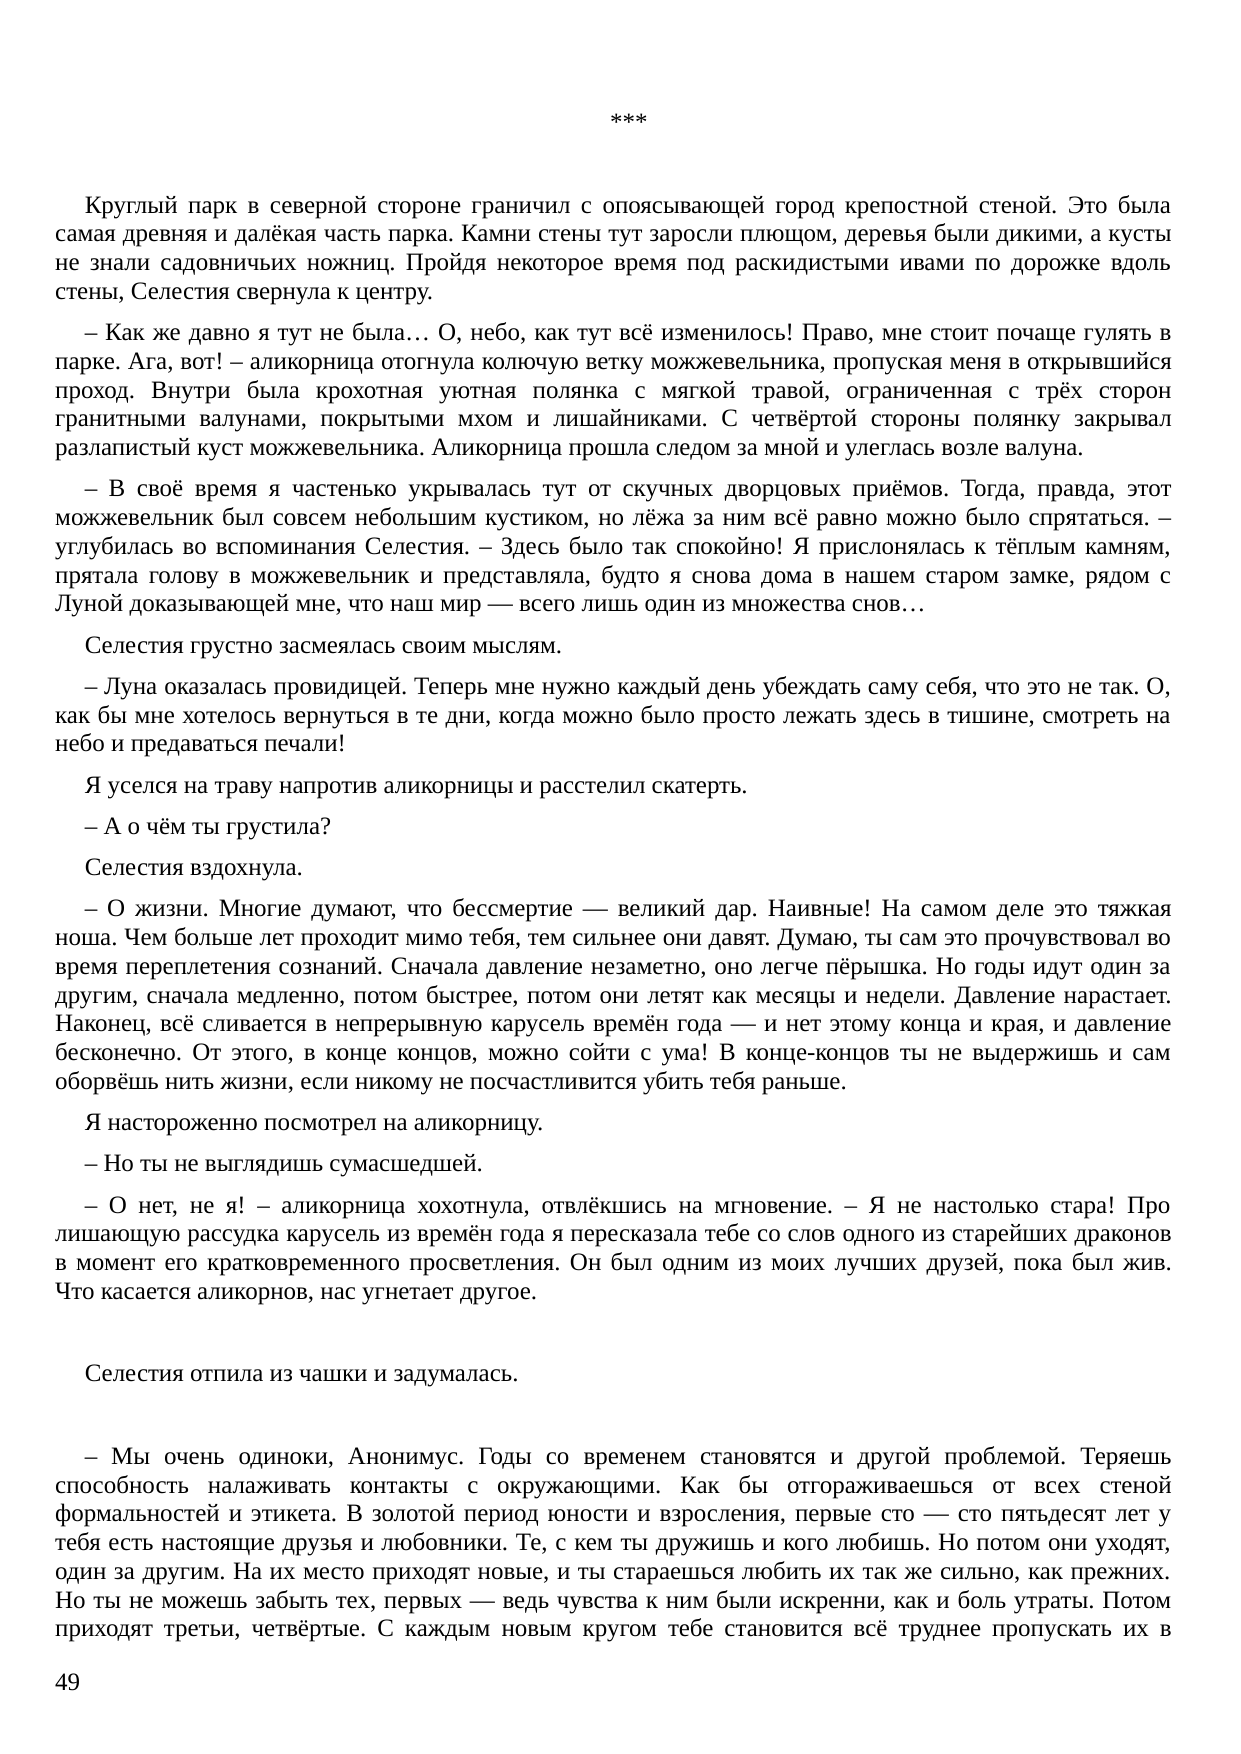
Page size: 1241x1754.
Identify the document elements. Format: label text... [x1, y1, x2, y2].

text – Как же давно я тут не была… О, небо, как тут всё изменилось! Право, мне стоит почаще гулять в парке. Ага, вот! – аликорница отогнула колючую ветку можжевельника, пропуская меня в открывшийся проход. Внутри была крохотная уютная полянка с мягкой травой, ограниченная с трёх сторон гранитными валунами, покрытыми мхом и лишайниками. С четвёртой стороны полянку закрывал разлапистый куст можжевельника. Аликорница прошла следом за мной и улеглась возле валуна. [55, 317, 1173, 461]
text Я уселся на траву напротив аликорницы и расстелил скатерть. [55, 770, 1173, 798]
text – О нет, не я! – аликорница хохотнула, отвлёкшись на мгновение. – Я не настолько стара! Про лишающую рассудка карусель из времён года я пересказала тебе со слов одного из старейших драконов в момент его кратковременного просветления. Он был одним из моих лучших друзей, пока был жив. Что касается аликорнов, нас угнетает другое. [55, 1190, 1173, 1305]
text *** [55, 107, 1173, 136]
text – О жизни. Многие думают, что бессмертие — великий дар. Наивные! На самом деле это тяжкая ноша. Чем больше лет проходит мимо тебя, тем сильнее они давят. Думаю, ты сам это прочувствовал во время переплетения сознаний. Сначала давление незаметно, оно легче пёрышка. Но годы идут один за другим, сначала медленно, потом быстрее, потом они летят как месяцы и недели. Давление нарастает. Наконец, всё сливается в непрерывную карусель времён года — и нет этому конца и края, и давление бесконечно. От этого, в конце концов, можно сойти с ума! В конце-концов ты не выдержишь и сам оборвёшь нить жизни, если никому не посчастливится убить тебя раньше. [55, 893, 1173, 1095]
text Селестия вздохнула. [55, 852, 1173, 881]
text – Мы очень одиноки, Анонимус. Годы со временем становятся и другой проблемой. Теряешь способность налаживать контакты с окружающими. Как бы отгораживаешься от всех стеной формальностей и этикета. В золотой период юности и взросления, первые сто — сто пятьдесят лет у тебя есть настоящие друзья и любовники. Те, с кем ты дружишь и кого любишь. Но потом они уходят, один за другим. На их место приходят новые, и ты стараешься любить их так же сильно, как прежних. Но ты не можешь забыть тех, первых — ведь чувства к ним были искренни, как и боль утраты. Потом приходят третьи, четвёртые. С каждым новым кругом тебе становится всё труднее пропускать их в [55, 1441, 1173, 1642]
text – Луна оказалась провидицей. Теперь мне нужно каждый день убеждать саму себя, что это не так. О, как бы мне хотелось вернуться в те дни, когда можно было просто лежать здесь в тишине, смотреть на небо и предаваться печали! [55, 671, 1173, 757]
text – В своё время я частенько укрывалась тут от скучных дворцовых приёмов. Тогда, правда, этот можжевельник был совсем небольшим кустиком, но лёжа за ним всё равно можно было спрятаться. – углубилась во вспоминания Селестия. – Здесь было так спокойно! Я прислонялась к тёплым камням, прятала голову в можжевельник и представляла, будто я снова дома в нашем старом замке, рядом с Луной доказывающей мне, что наш мир — всего лишь один из множества снов… [55, 473, 1173, 617]
text – А о чём ты грустила? [55, 811, 1173, 840]
text Я настороженно посмотрел на аликорницу. [55, 1107, 1173, 1136]
text – Но ты не выглядишь сумасшедшей. [55, 1148, 1173, 1177]
text Селестия грустно засмеялась своим мыслям. [55, 630, 1173, 658]
text Круглый парк в северной стороне граничил с опоясывающей город крепостной стеной. Это была самая древняя и далёкая часть парка. Камни стены тут заросли плющом, деревья были дикими, а кусты не знали садовничьих ножниц. Пройдя некоторое время под раскидистыми ивами по дорожке вдоль стены, Селестия свернула к центру. [55, 190, 1173, 305]
text Селестия отпила из чашки и задумалась. [55, 1358, 1173, 1387]
